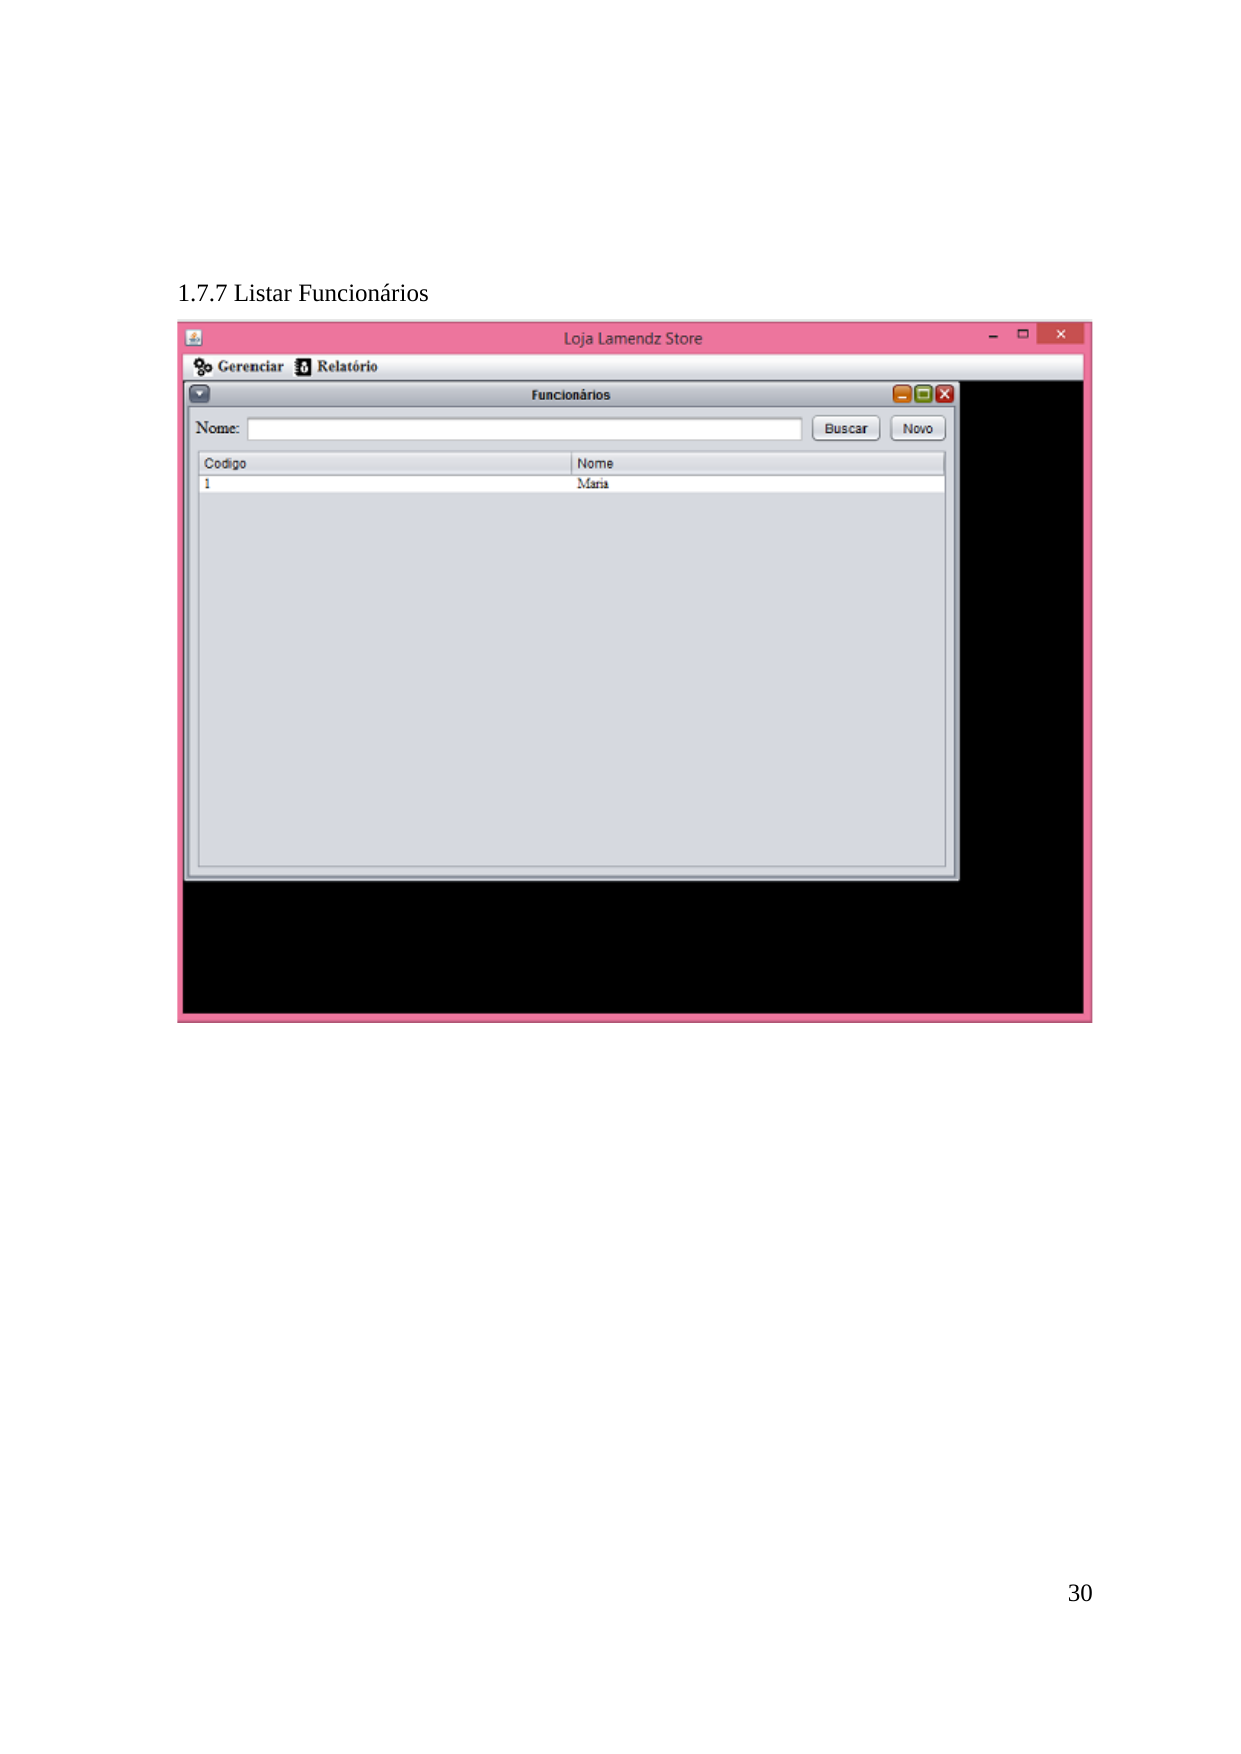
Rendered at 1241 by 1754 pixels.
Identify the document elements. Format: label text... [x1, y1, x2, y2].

picture [177, 319, 1093, 1023]
subtitle 1.7.7 Listar Funcionários [177, 278, 1093, 307]
